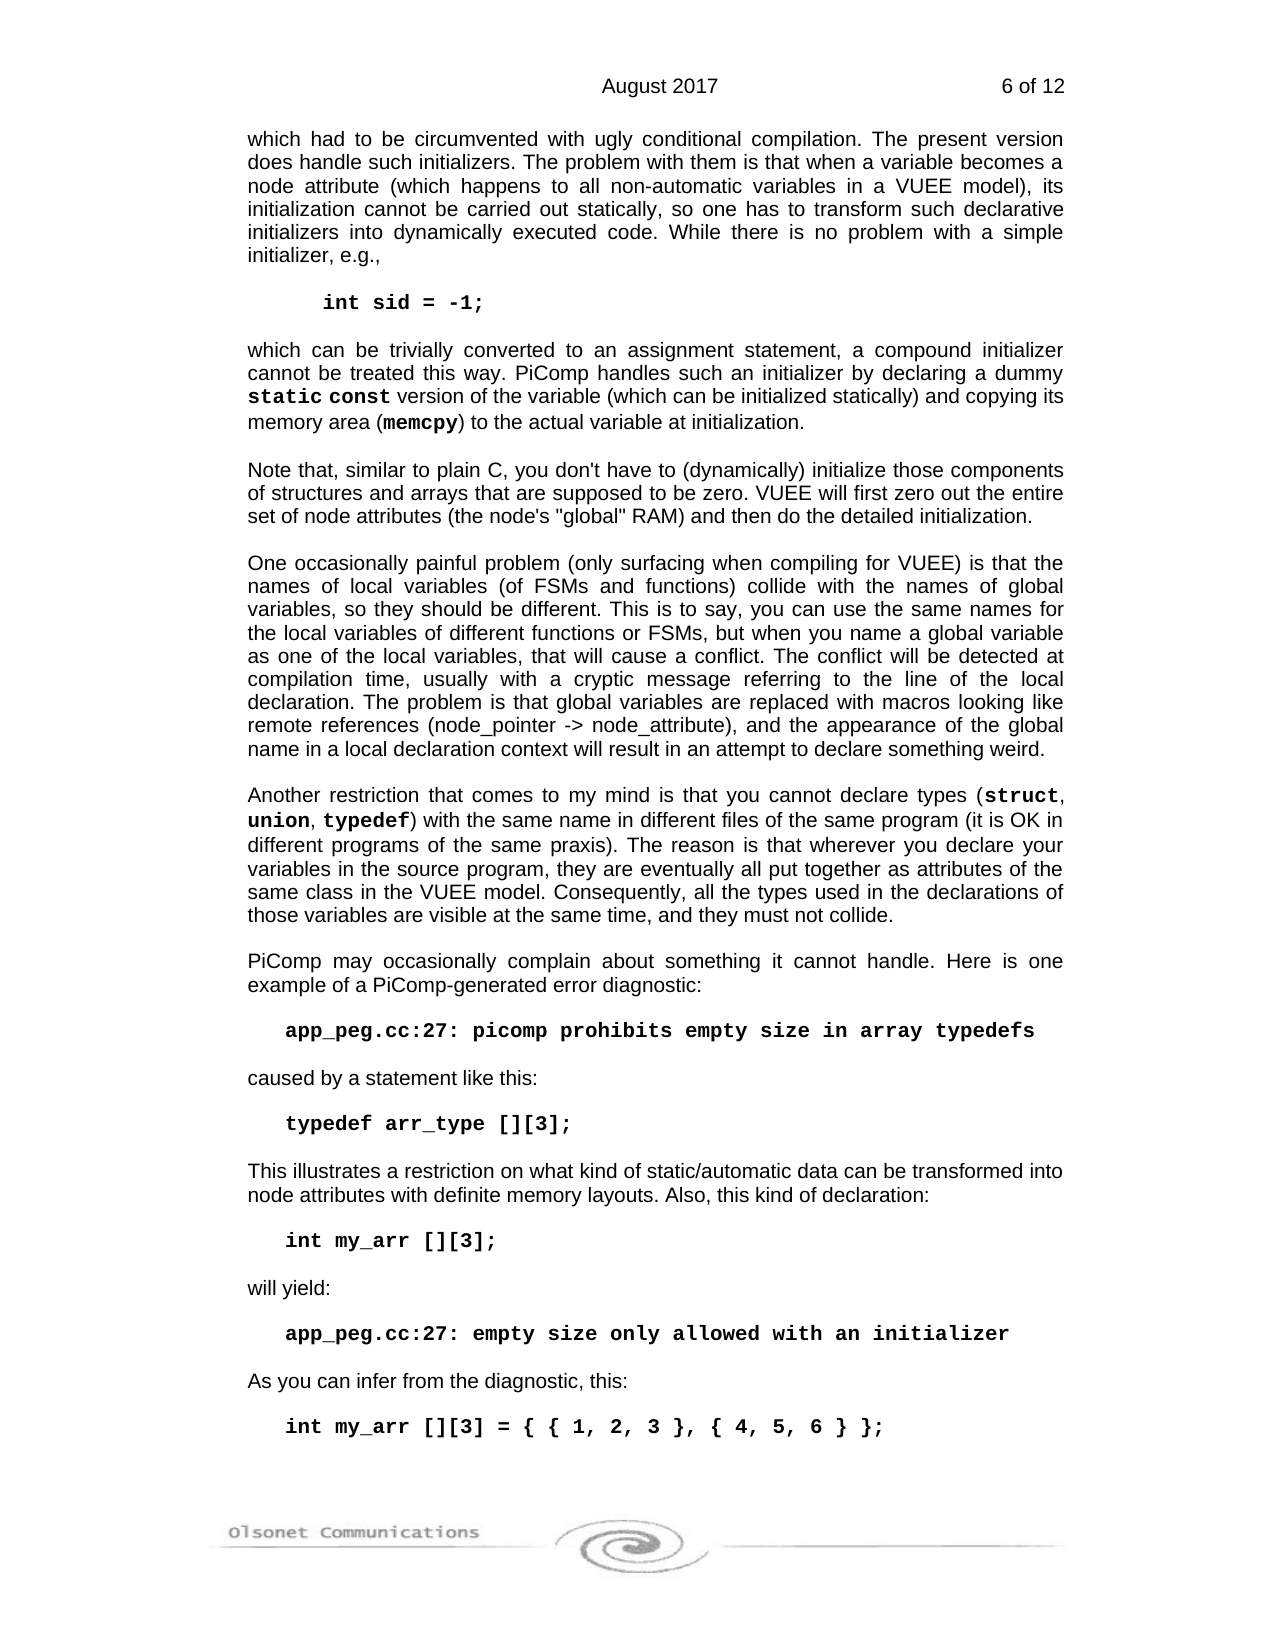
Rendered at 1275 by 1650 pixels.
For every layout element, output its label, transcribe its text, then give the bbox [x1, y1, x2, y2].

text As you can infer from the diagnostic, this: [247, 1370, 1065, 1393]
text app_peg.cc:27: empty size only allowed with an initializer [285, 1323, 1065, 1347]
text One occasionally painful problem (only surfacing when compiling for VUEE) is that the names of local variables (of FSMs and functions) collide with the names of global variables, so they should be different. This is to say, you can use the same names for the local variables of different functions or FSMs, but when you name a global variable as one of the local variables, that will cause a conflict. The conflict will be detected at compilation time, usually with a cryptic message referring to the line of the local declaration. The problem is that global variables are replaced with macros looking like remote references (node_pointer -> node_attribute), and the appearance of the global name in a local declaration context will result in an attempt to declare something weird. [247, 551, 1065, 761]
text typedef arr_type [][3]; [285, 1113, 1065, 1137]
text int my_arr [][3] = { { 1, 2, 3 }, { 4, 5, 6 } }; [285, 1416, 1065, 1440]
text Note that, similar to plain C, you don't have to (dynamically) initialize those components of structures and arrays that are supposed to be zero. VUEE will first zero out the entire set of node attributes (the node's "global" RAM) and then do the detailed initialization. [247, 458, 1065, 528]
text caused by a statement like this: [247, 1067, 1065, 1090]
picture [210, 1504, 1065, 1596]
text which can be trivially converted to an assignment statement, a compound initializer cannot be treated this way. PiComp handles such an initializer by declaring a dummy static const version of the variable (which can be initialized statically) and copying its memory area (memcpy) to the actual variable at initialization. [247, 339, 1065, 435]
text Another restriction that comes to my mind is that you cannot declare types (struct, union, typedef) with the same name in different files of the same program (it is OK in different programs of the same praxis). The reason is that wherever you declare your variables in the source program, they are eventually all put together as attributes of the same class in the VUEE model. Consequently, all the types used in the declarations of those variables are visible at the same time, and they must not collide. [247, 784, 1065, 927]
text which had to be circumvented with ugly conditional compilation. The present version does handle such initializers. The problem with them is that when a variable becomes a node attribute (which happens to all non-automatic variables in a VUEE model), its initialization cannot be carried out statically, so one has to transform such declarative initializers into dynamically executed code. While there is no problem with a simple initializer, e.g., [247, 128, 1065, 267]
text int my_arr [][3]; [285, 1230, 1065, 1253]
text will yield: [247, 1277, 1065, 1300]
text app_peg.cc:27: picomp prohibits empty size in array typedefs [285, 1020, 1065, 1043]
text PiComp may occasionally complain about something it cannot handle. Here is one example of a PiComp-generated error diagnostic: [247, 950, 1065, 997]
text This illustrates a restriction on what kind of static/automatic data can be transformed into node attributes with definite memory layouts. Also, this kind of declaration: [247, 1160, 1065, 1206]
text int sid = -1; [247, 290, 1065, 315]
